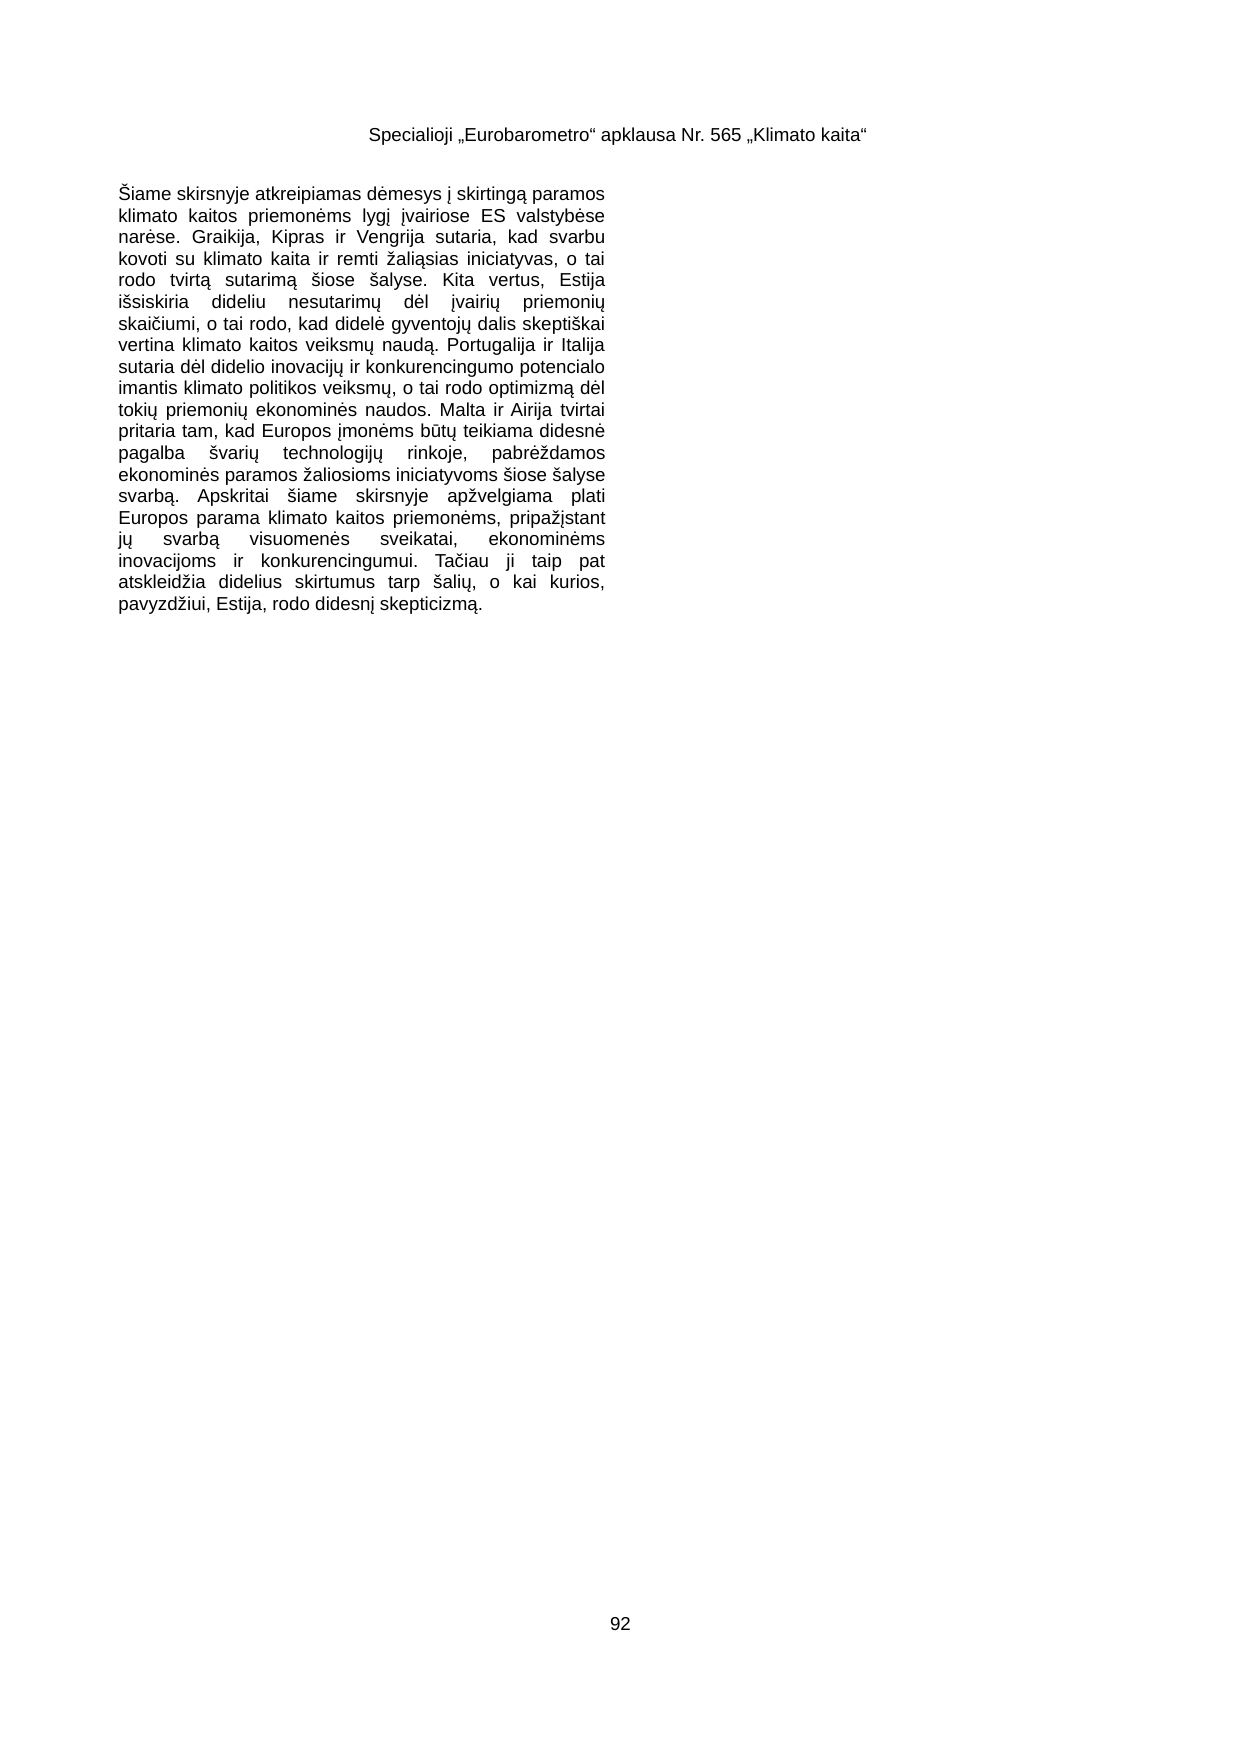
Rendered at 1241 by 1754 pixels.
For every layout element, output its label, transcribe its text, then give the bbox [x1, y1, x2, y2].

text Šiame skirsnyje atkreipiamas dėmesys į skirtingą paramos klimato kaitos priemonėms lygį įvairiose ES valstybėse narėse. Graikija, Kipras ir Vengrija sutaria, kad svarbu kovoti su klimato kaita ir remti žaliąsias iniciatyvas, o tai rodo tvirtą sutarimą šiose šalyse. Kita vertus, Estija išsiskiria dideliu nesutarimų dėl įvairių priemonių skaičiumi, o tai rodo, kad didelė gyventojų dalis skeptiškai vertina klimato kaitos veiksmų naudą. Portugalija ir Italija sutaria dėl didelio inovacijų ir konkurencingumo potencialo imantis klimato politikos veiksmų, o tai rodo optimizmą dėl tokių priemonių ekonominės naudos. Malta ir Airija tvirtai pritaria tam, kad Europos įmonėms būtų teikiama didesnė pagalba švarių technologijų rinkoje, pabrėždamos ekonominės paramos žaliosioms iniciatyvoms šiose šalyse svarbą. Apskritai šiame skirsnyje apžvelgiama plati Europos parama klimato kaitos priemonėms, pripažįstant jų svarbą visuomenės sveikatai, ekonominėms inovacijoms ir konkurencingumui. Tačiau ji taip pat atskleidžia didelius skirtumus tarp šalių, o kai kurios, pavyzdžiui, Estija, rodo didesnį skepticizmą. [118, 183, 605, 614]
